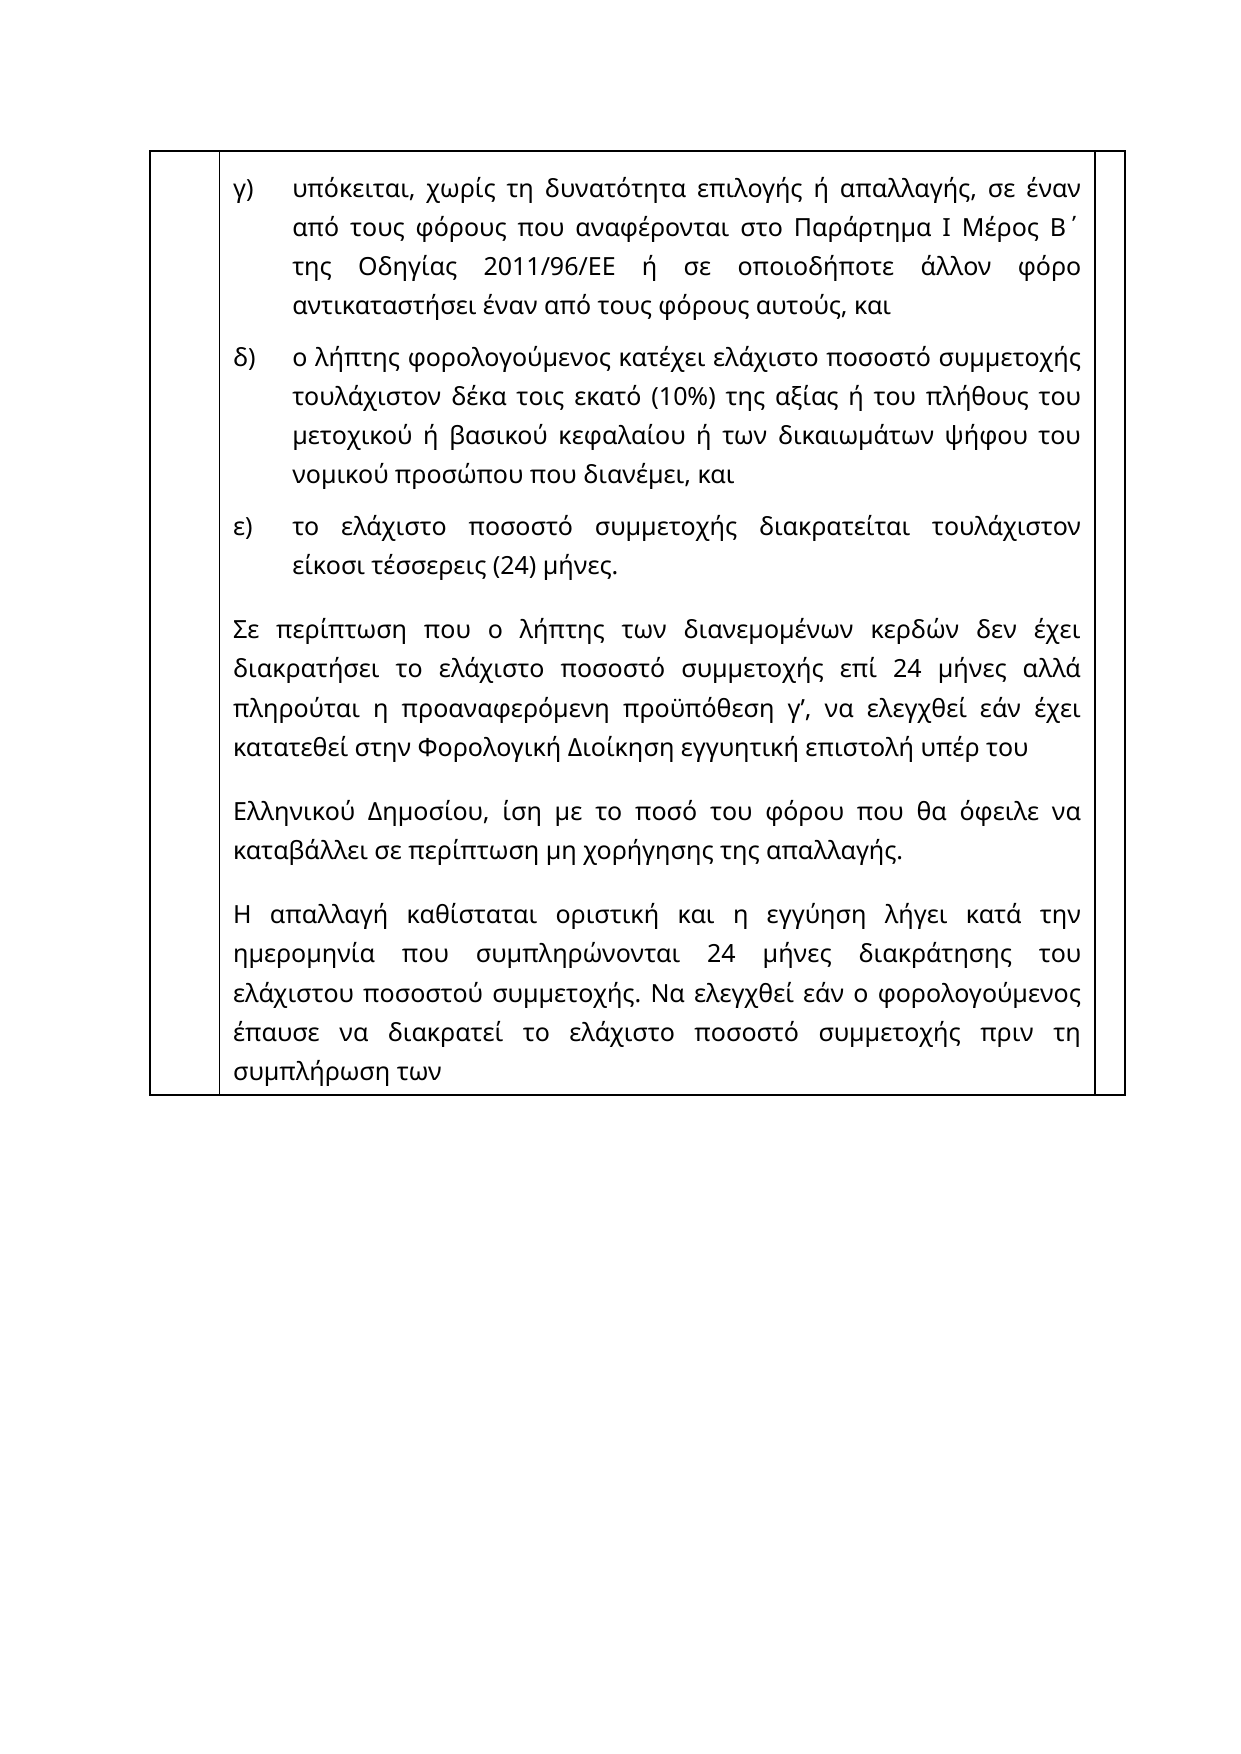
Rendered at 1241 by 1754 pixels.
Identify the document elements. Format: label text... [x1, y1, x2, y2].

table_cell γ) υπόκειται, χωρίς τη δυνατότητα επιλογής ή απαλλαγής, σε έναν από τους φόρους που αναφέρονται στο Παράρτημα Ι Μέρος Β΄ της Οδηγίας 2011/96/ΕΕ ή σε οποιοδήποτε άλλον φόρο αντικαταστήσει έναν από τους φόρους αυτούς, και δ) ο λήπτης φορολογούμενος κατέχει ελάχιστο ποσοστό συμμετοχής τουλάχιστον δέκα τοις εκατό (10%) της αξίας ή του πλήθους του μετοχικού ή βασικού κεφαλαίου ή των δικαιωμάτων ψήφου του νομικού προσώπου που διανέμει, και ε) το ελάχιστο ποσοστό συμμετοχής διακρατείται τουλάχιστον είκοσι τέσσερεις (24) μήνες. Σε περίπτωση που ο λήπτης των διανεμομένων κερδών δεν έχει διακρατήσει το ελάχιστο ποσοστό συμμετοχής επί 24 μήνες αλλά πληρούται η προαναφερόμενη προϋπόθεση γ’, να ελεγχθεί εάν έχει κατατεθεί στην Φορολογική Διοίκηση εγγυητική επιστολή υπέρ του Ελληνικού Δημοσίου, ίση με το ποσό του φόρου που θα όφειλε να καταβάλλει σε περίπτωση μη χορήγησης της απαλλαγής. Η απαλλαγή καθίσταται οριστική και η εγγύηση λήγει κατά την ημερομηνία που συμπληρώνονται 24 μήνες διακράτησης του ελάχιστου ποσοστού συμμετοχής. Να ελεγχθεί εάν ο φορολογούμενος έπαυσε να διακρατεί το ελάχιστο ποσοστό συμμετοχής πριν τη συμπλήρωση των [220, 152, 1094, 1094]
table_cell [151, 152, 219, 1094]
table_cell [1096, 152, 1124, 1094]
